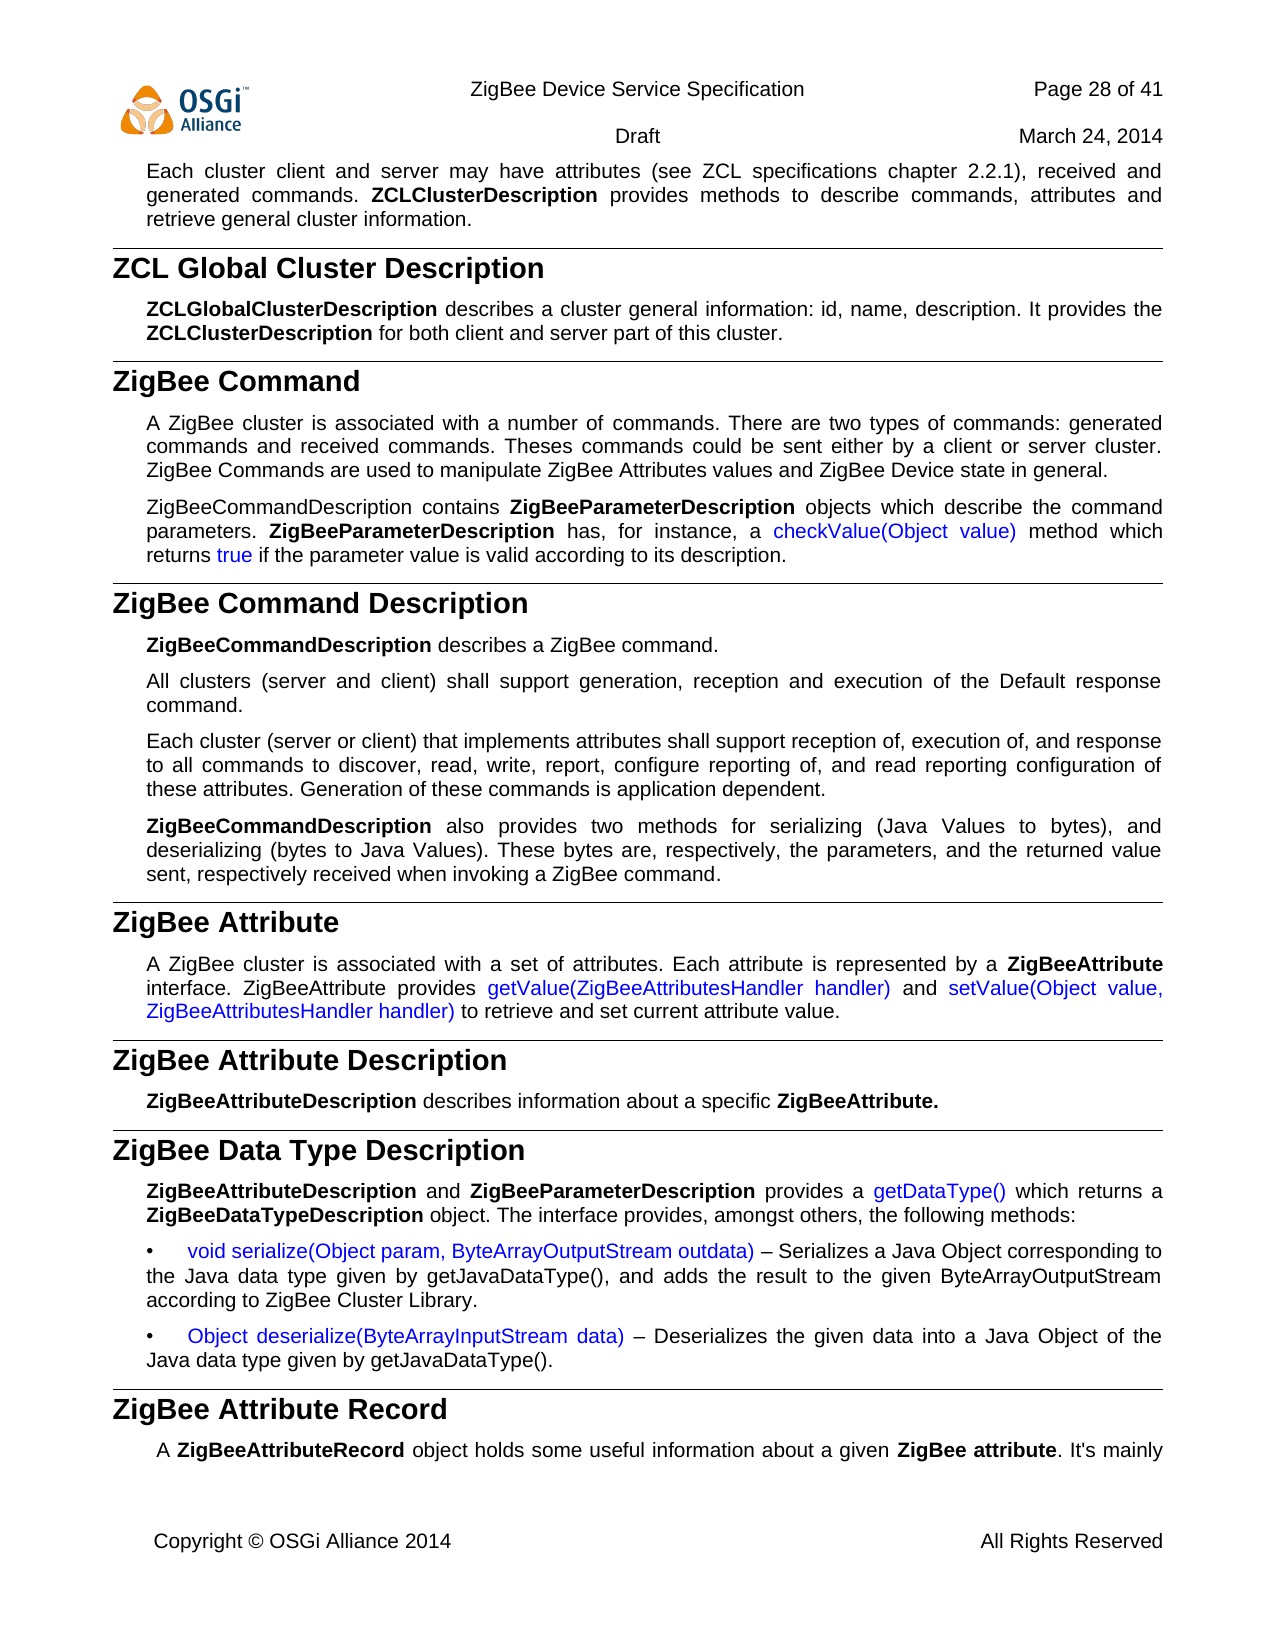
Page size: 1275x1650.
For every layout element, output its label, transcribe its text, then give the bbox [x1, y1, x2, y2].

text ZigBeeCommandDescription contains ZigBeeParameterDescription objects which describe the command parameters. ZigBeeParameterDescription has, for instance, a checkValue(Object value) method which returns true if the parameter value is valid according to its description. [146, 495, 1163, 567]
text ZigBeeAttributeDescription describes information about a specific ZigBeeAttribute. [146, 1089, 1163, 1113]
text ZigBeeCommandDescription describes a ZigBee command. [146, 632, 1163, 656]
text Each cluster client and server may have attributes (see ZCL specifications chapter 2.2.1), received and generated commands. ZCLClusterDescription provides methods to describe commands, attributes and retrieve general cluster information. [146, 159, 1163, 231]
list void serialize(Object param, ByteArrayOutputStream outdata) – Serializes a Java Object corresponding to the Java data type given by getJavaDataType(), and adds the result to the given ByteArrayOutputStream according to ZigBee Cluster Library. [146, 1239, 1163, 1311]
subtitle ZigBee Data Type Description [112, 1131, 1163, 1166]
subtitle ZigBee Attribute Record [112, 1390, 1163, 1425]
text A ZigBee cluster is associated with a number of commands. There are two types of commands: generated commands and received commands. Theses commands could be sent either by a client or server cluster. ZigBee Commands are used to manipulate ZigBee Attributes values and ZigBee Device state in general. [146, 410, 1163, 482]
text ZigBeeAttributeDescription and ZigBeeParameterDescription provides a getDataType() which returns a ZigBeeDataTypeDescription object. The interface provides, amongst others, the following methods: [146, 1179, 1163, 1227]
subtitle ZigBee Attribute [112, 903, 1163, 939]
picture [113, 78, 257, 142]
subtitle ZCL Global Cluster Description [112, 249, 1163, 284]
subtitle ZigBee Command [112, 362, 1163, 398]
text A ZigBee cluster is associated with a set of attributes. Each attribute is represented by a ZigBeeAttribute interface. ZigBeeAttribute provides getValue(ZigBeeAttributesHandler handler) and setValue(Object value, ZigBeeAttributesHandler handler) to retrieve and set current attribute value. [146, 951, 1163, 1023]
text Each cluster (server or client) that implements attributes shall support reception of, execution of, and response to all commands to discover, read, write, report, configure reporting of, and read reporting configuration of these attributes. Generation of these commands is application dependent. [146, 729, 1163, 801]
subtitle ZigBee Command Description [112, 584, 1163, 620]
text All clusters (server and client) shall support generation, reception and execution of the Default response command. [146, 669, 1163, 717]
text A ZigBeeAttributeRecord object holds some useful information about a given ZigBee attribute. It's mainly [156, 1438, 1163, 1462]
list Object deserialize(ByteArrayInputStream data) – Deserializes the given data into a Java Object of the Java data type given by getJavaDataType(). [146, 1324, 1163, 1372]
text ZCLGlobalClusterDescription describes a cluster general information: id, name, description. It provides the ZCLClusterDescription for both client and server part of this cluster. [146, 297, 1163, 344]
text ZigBeeCommandDescription also provides two methods for serializing (Java Values to bytes), and deserializing (bytes to Java Values). These bytes are, respectively, the parameters, and the returned value sent, respectively received when invoking a ZigBee command. [146, 814, 1163, 886]
subtitle ZigBee Attribute Description [112, 1041, 1163, 1077]
